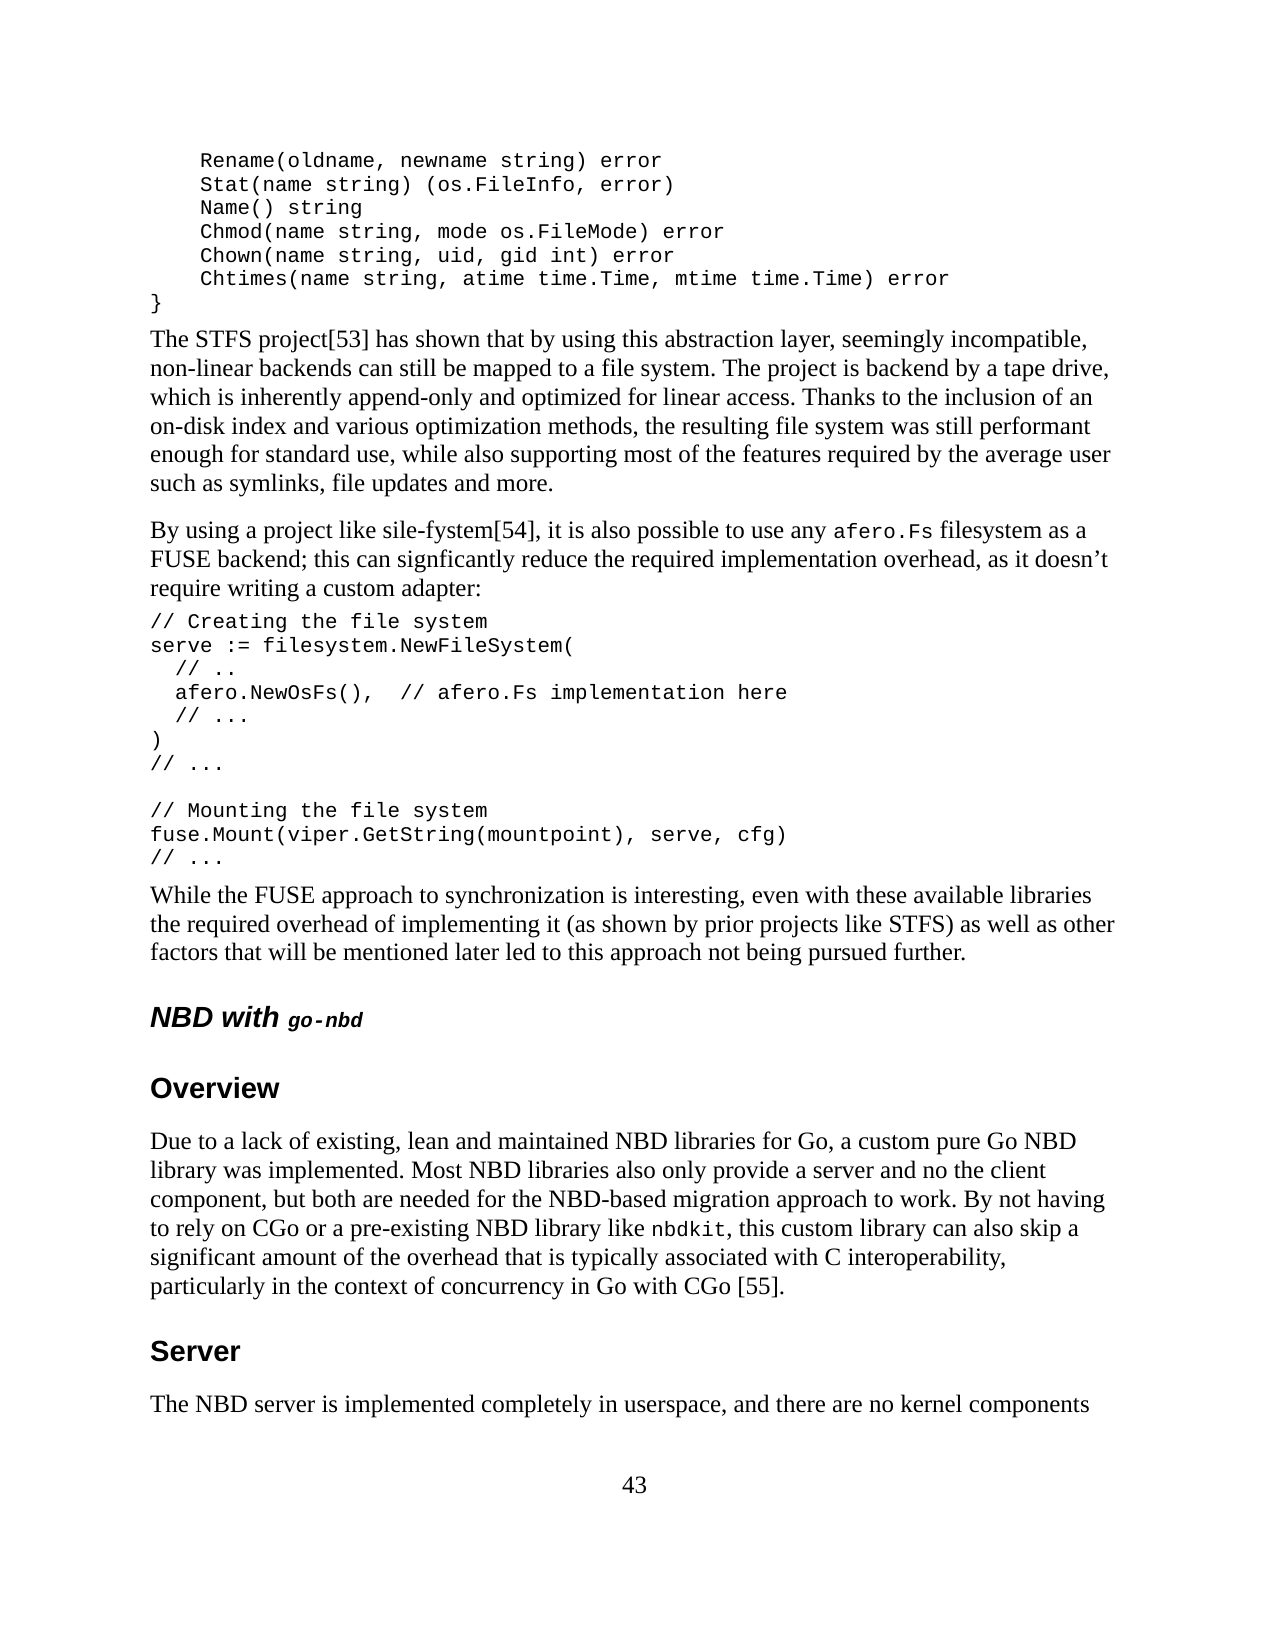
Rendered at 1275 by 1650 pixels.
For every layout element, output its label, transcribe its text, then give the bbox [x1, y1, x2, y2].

subtitle NBD with go-nbd [150, 1000, 1125, 1034]
text Stat(name string) (os.FileInfo, error) [150, 174, 1125, 197]
text // Creating the file system [150, 611, 1125, 634]
text // Mounting the file system [150, 800, 1125, 824]
text Name() string [150, 197, 1125, 221]
text serve := filesystem.NewFileSystem( [150, 634, 1125, 658]
text Chmod(name string, mode os.FileMode) error [150, 221, 1125, 244]
text // ... [150, 706, 1125, 729]
text fuse.Mount(viper.GetString(mountpoint), serve, cfg) [150, 824, 1125, 847]
text Chown(name string, uid, gid int) error [150, 244, 1125, 268]
subtitle Server [150, 1334, 1125, 1367]
text // .. [150, 658, 1125, 682]
text Chtimes(name string, atime time.Time, mtime time.Time) error [150, 268, 1125, 292]
text Due to a lack of existing, lean and maintained NBD libraries for Go, a custom pure Go NBD library was implemented. Most NBD libraries also only provide a server and no the client component, but both are needed for the NBD-based migration approach to work. By not having to rely on CGo or a pre-existing NBD library like nbdkit, this custom library can also skip a significant amount of the overhead that is typically associated with C interoperability, particularly in the context of concurrency in Go with CGo [55]. [150, 1126, 1125, 1300]
text afero.NewOsFs(), // afero.Fs implementation here [150, 682, 1125, 706]
text Rename(oldname, newname string) error [150, 150, 1125, 174]
text // ... [150, 847, 1125, 871]
text The NBD server is implemented completely in userspace, and there are no kernel components [150, 1389, 1125, 1417]
text While the FUSE approach to synchronization is interesting, even with these available libraries the required overhead of implementing it (as shown by prior projects like STFS) as well as other factors that will be mentioned later led to this approach not being pursued further. [150, 880, 1125, 966]
text By using a project like sile-fystem[54], it is also possible to use any afero.Fs filesystem as a FUSE backend; this can signficantly reduce the required implementation overhead, as it doesn’t require writing a custom adapter: [150, 515, 1125, 602]
text // ... [150, 753, 1125, 776]
text ) [150, 729, 1125, 753]
text The STFS project[53] has shown that by using this abstraction layer, seemingly incompatible, non-linear backends can still be mapped to a file system. The project is backend by a tape drive, which is inherently append-only and optimized for linear access. Thanks to the inclusion of an on-disk index and various optimization methods, the resulting file system was still performant enough for standard use, while also supporting most of the features required by the average user such as symlinks, file updates and more. [150, 324, 1125, 497]
subtitle Overview [150, 1071, 1125, 1105]
text } [150, 292, 1125, 316]
